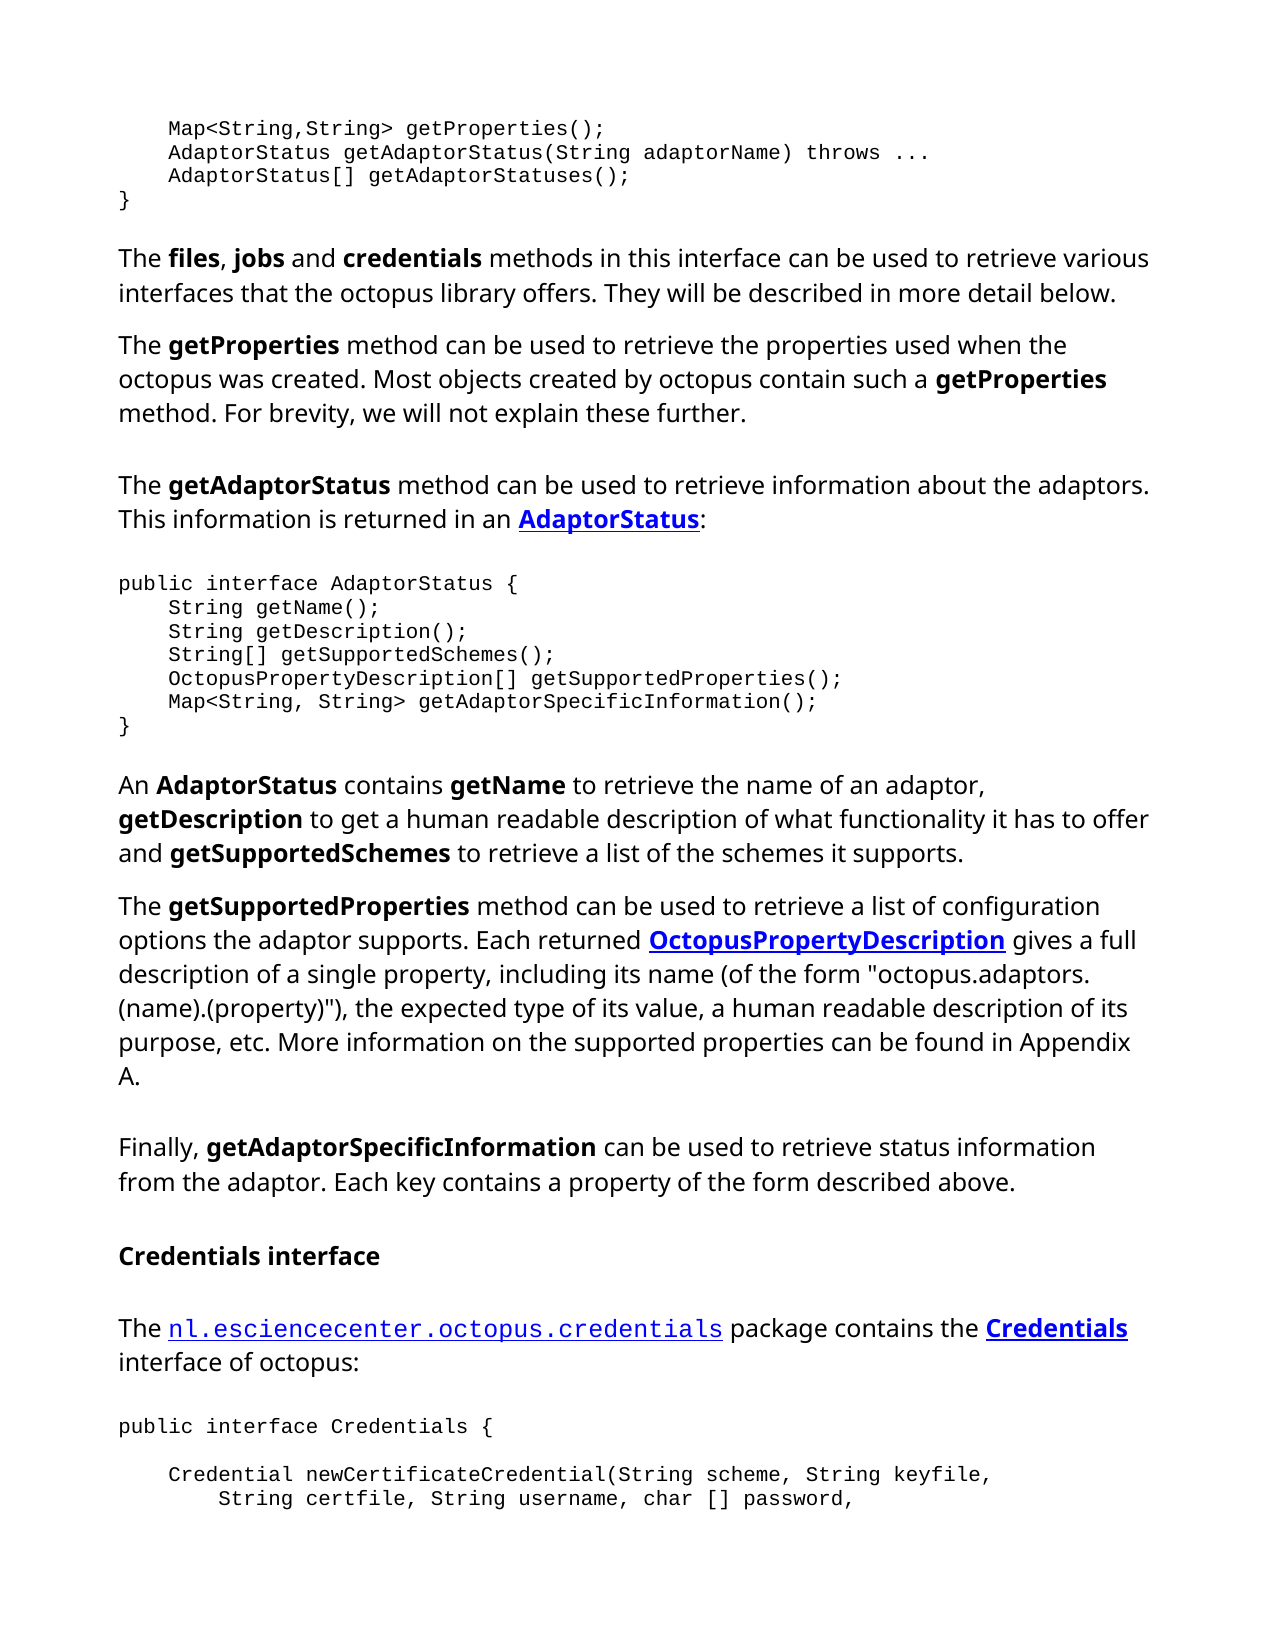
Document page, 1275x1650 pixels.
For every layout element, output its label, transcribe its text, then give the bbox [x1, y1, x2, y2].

text String getDescription(); [118, 621, 1157, 644]
text String[] getSupportedSchemes(); [118, 644, 1157, 668]
text OctopusPropertyDescription[] getSupportedProperties(); [118, 668, 1157, 692]
text public interface Credentials { [118, 1416, 1157, 1440]
text An AdaptorStatus contains getName to retrieve the name of an adaptor, getDescription to get a human readable description of what functionality it has to offer and getSupportedSchemes to retrieve a list of the schemes it supports. [118, 767, 1157, 869]
text Credential newCertificateCredential(String scheme, String keyfile, [118, 1464, 1157, 1488]
text } [118, 715, 1157, 739]
text Finally, getAdaptorSpecificInformation can be used to retrieve status information from the adaptor. Each key contains a property of the form described above. [118, 1130, 1157, 1198]
text AdaptorStatus[] getAdaptorStatuses(); [118, 165, 1157, 189]
text String getName(); [118, 597, 1157, 621]
text The nl.esciencecenter.octopus.credentials package contains the Credentials interface of octopus: [118, 1310, 1157, 1379]
text Credentials interface [118, 1239, 1157, 1273]
text AdaptorStatus getAdaptorStatus(String adaptorName) throws ... [118, 142, 1157, 165]
text Map<String,String> getProperties(); [118, 118, 1157, 142]
text } [118, 189, 1157, 213]
text The files, jobs and credentials methods in this interface can be used to retrieve various interfaces that the octopus library offers. They will be described in more detail below. [118, 241, 1157, 309]
text The getSupportedProperties method can be used to retrieve a list of configuration options the adaptor supports. Each returned OctopusPropertyDescription gives a full description of a single property, including its name (of the form "octopus.adaptors.(name).(property)"), the expected type of its value, a human readable description of its purpose, etc. More information on the supported properties can be found in Appendix A. [118, 888, 1157, 1093]
text String certfile, String username, char [] password, [118, 1488, 1157, 1511]
text Map<String, String> getAdaptorSpecificInformation(); [118, 692, 1157, 715]
text public interface AdaptorStatus { [118, 573, 1157, 597]
text The getAdaptorStatus method can be used to retrieve information about the adaptors. This information is returned in an AdaptorStatus: [118, 468, 1157, 536]
text The getProperties method can be used to retrieve the properties used when the octopus was created. Most objects created by octopus contain such a getProperties method. For brevity, we will not explain these further. [118, 328, 1157, 430]
